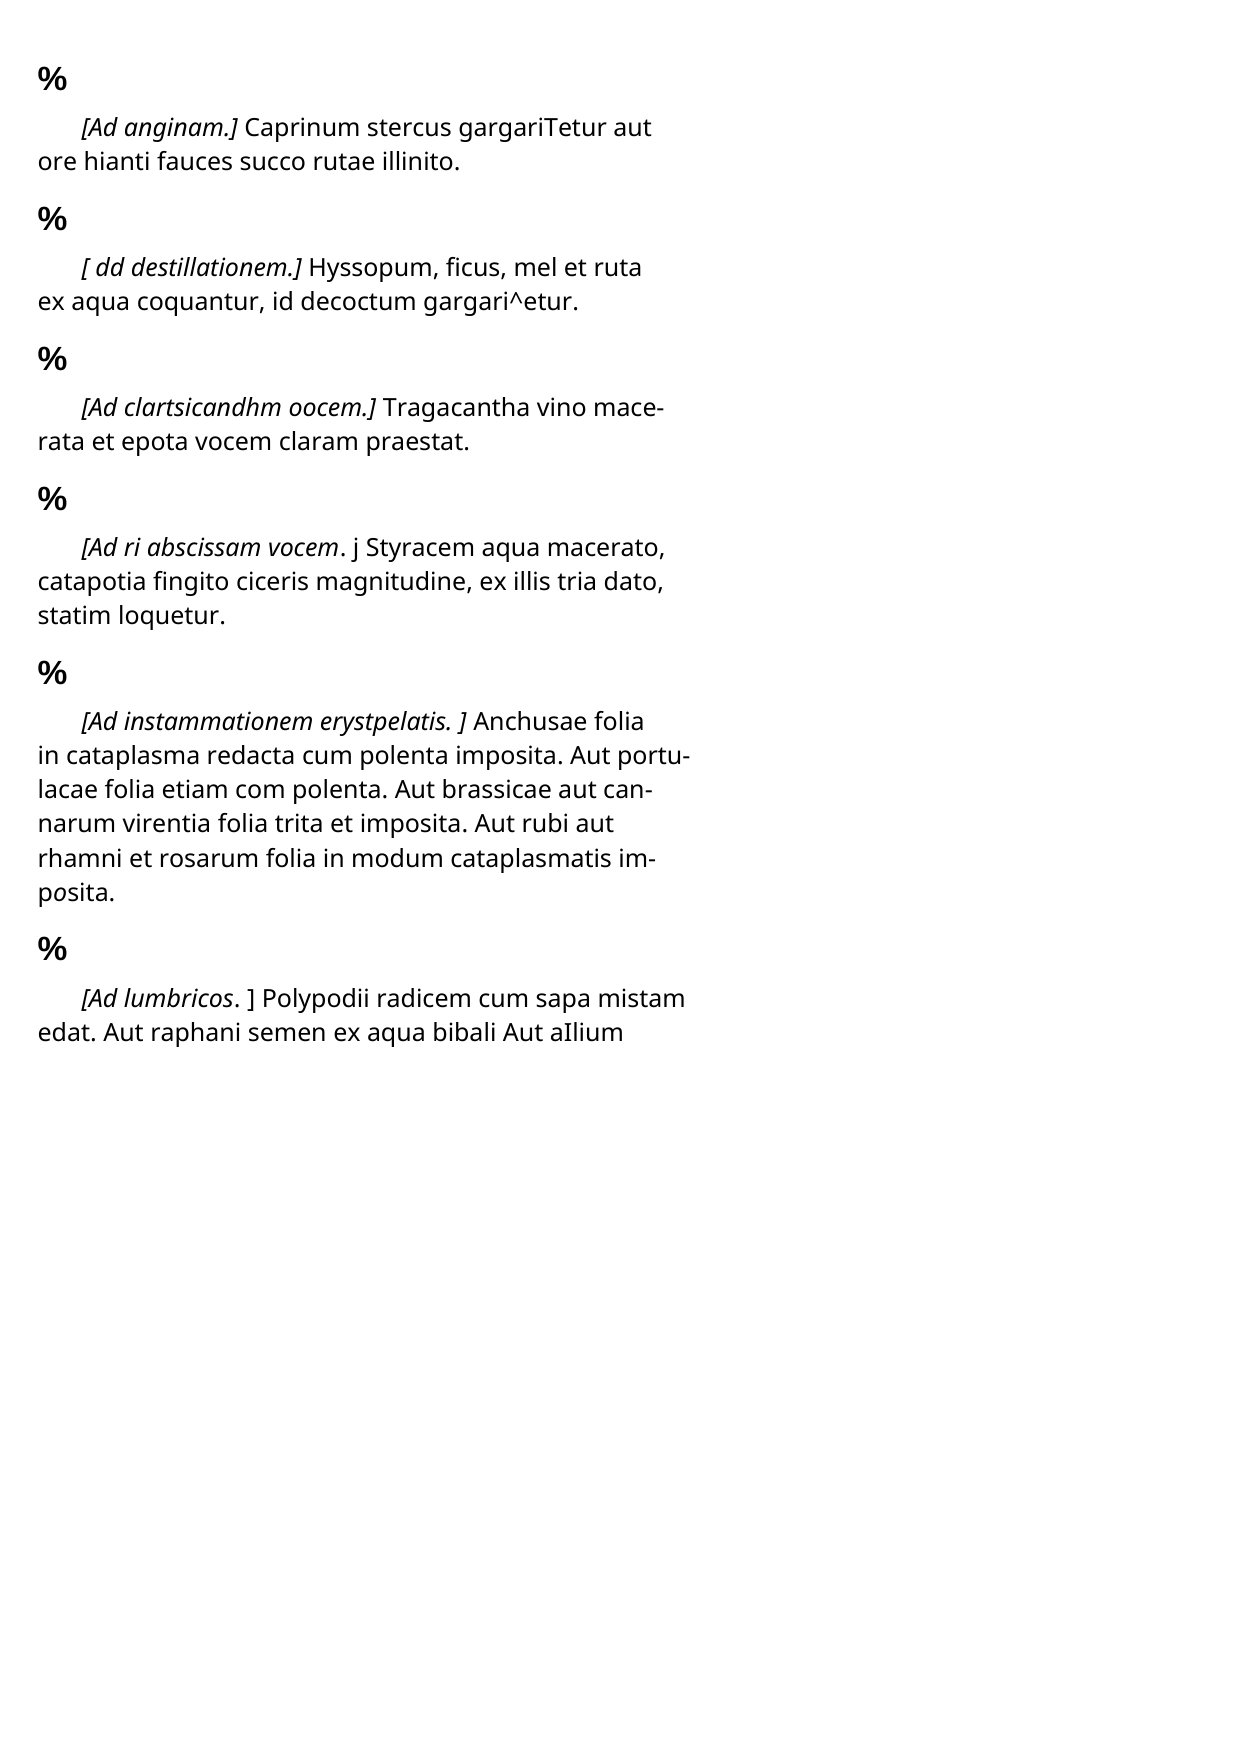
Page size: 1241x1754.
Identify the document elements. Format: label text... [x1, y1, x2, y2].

subtitle % [37, 929, 1203, 968]
subtitle % [37, 338, 1203, 377]
text [Ad lumbricos. ] Polypodii radicem cum sapa mistam edat. Aut raphani semen ex aqua bibali Aut aIlium [37, 980, 1203, 1048]
subtitle % [37, 479, 1203, 517]
text [Ad anginam.] Caprinum stercus gargariTetur aut ore hianti fauces succo rutae illinito. [37, 109, 1203, 178]
text [Ad ri abscissam vocem. j Styracem aqua macerato, catapotia fingito ciceris magnitudine, ex illis tria dato, statim loquetur. [37, 530, 1203, 632]
subtitle % [37, 58, 1203, 97]
text [Ad instammationem erystpelatis. ] Anchusae folia in cataplasma redacta cum polenta imposita. Aut portu- lacae folia etiam com polenta. Aut brassicae aut can- narum virentia folia trita et imposita. Aut rubi aut rhamni et rosarum folia in modum cataplasmatis im- posita. [37, 704, 1203, 908]
text [ dd destillationem.] Hyssopum, ficus, mel et ruta ex aqua coquantur, id decoctum gargari^etur. [37, 249, 1203, 318]
text [Ad clartsicandhm oocem.] Tragacantha vino mace- rata et epota vocem claram praestat. [37, 390, 1203, 458]
subtitle % [37, 198, 1203, 237]
subtitle % [37, 653, 1203, 691]
